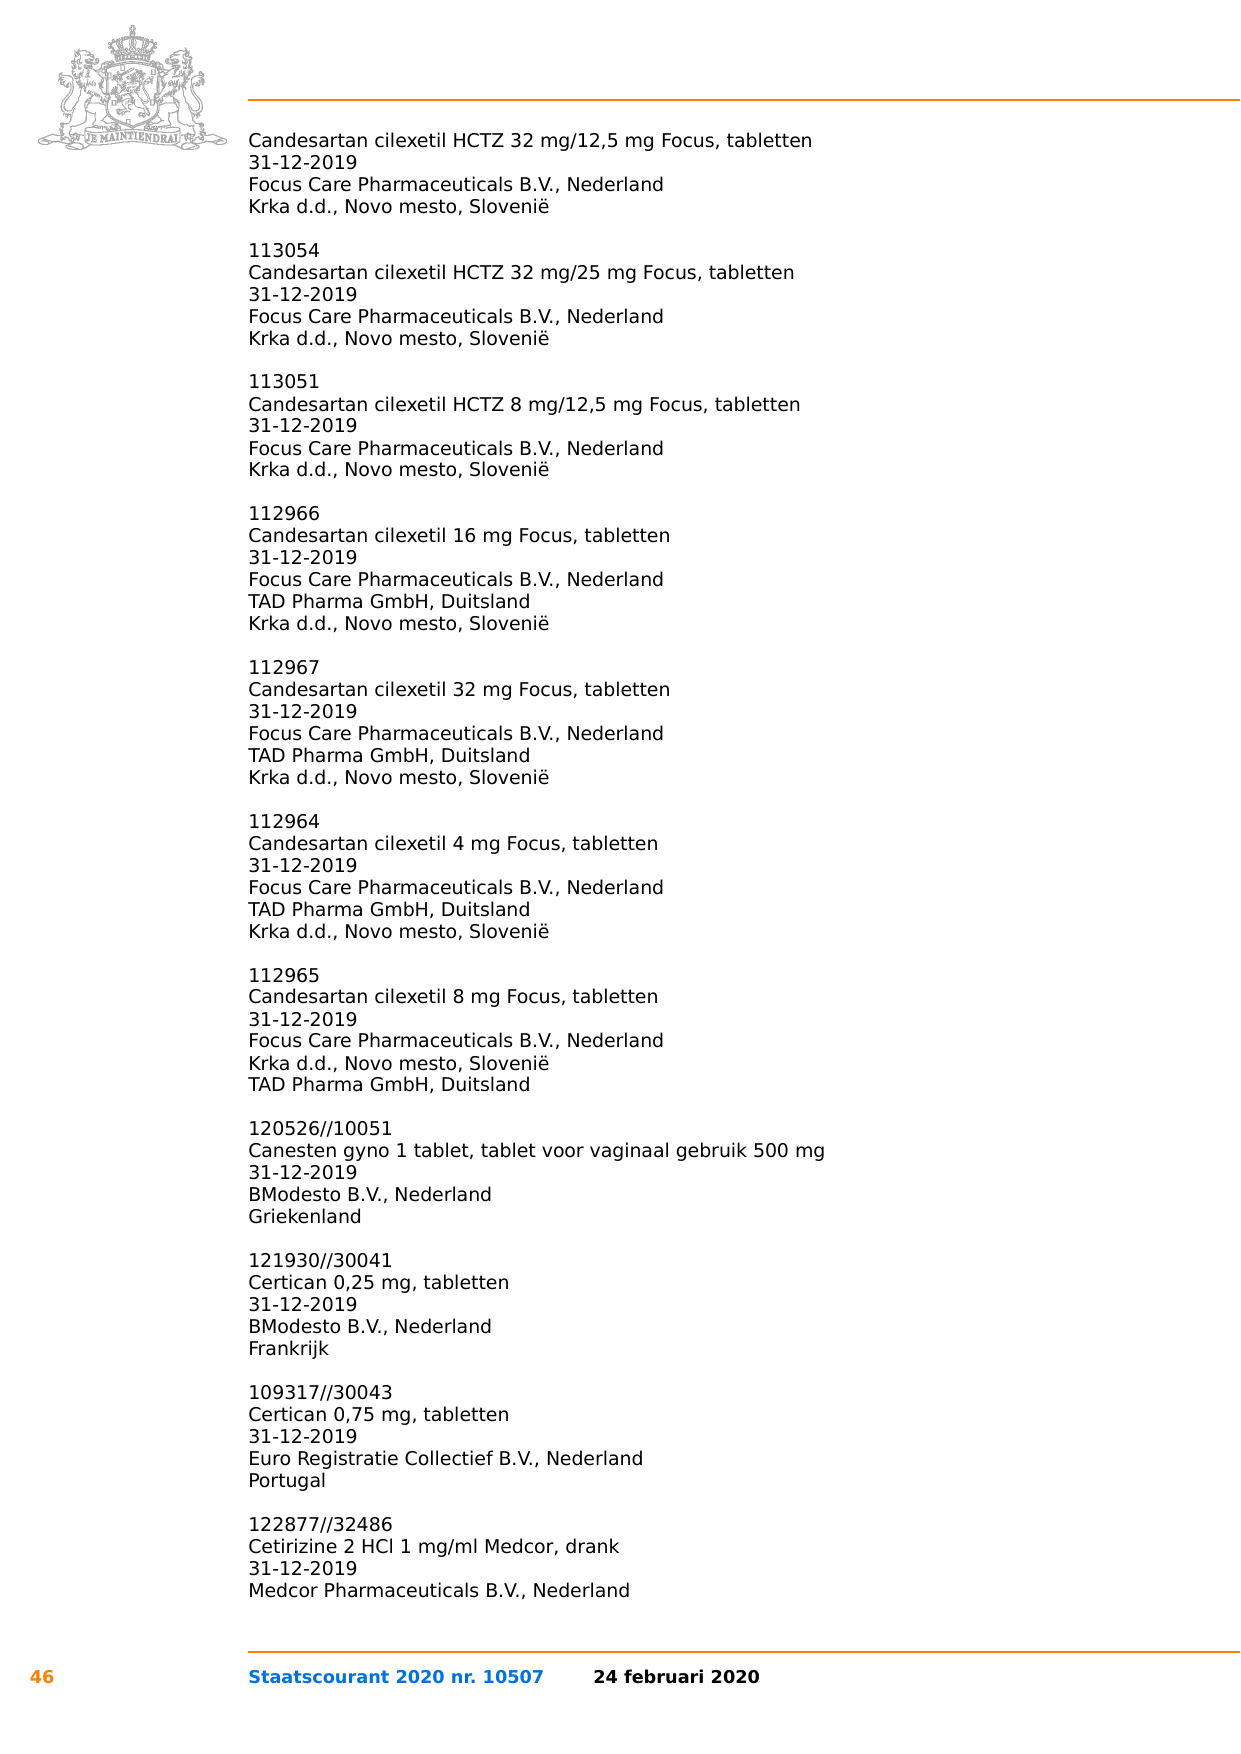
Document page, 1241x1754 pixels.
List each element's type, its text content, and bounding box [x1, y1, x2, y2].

text Krka d.d., Novo mesto, Slovenië [248, 328, 1163, 349]
text 31-12-2019 [248, 1162, 1163, 1184]
text 31-12-2019 [248, 1557, 1163, 1579]
text Focus Care Pharmaceuticals B.V., Nederland [248, 306, 1163, 328]
text Krka d.d., Novo mesto, Slovenië [248, 459, 1163, 481]
text Cetirizine 2 HCl 1 mg/ml Medcor, drank [248, 1536, 1163, 1557]
text Focus Care Pharmaceuticals B.V., Nederland [248, 877, 1163, 899]
text 31-12-2019 [248, 284, 1163, 306]
text 112967 [248, 657, 1163, 679]
text Candesartan cilexetil HCTZ 32 mg/12,5 mg Focus, tabletten [248, 130, 1163, 152]
text 31-12-2019 [248, 1008, 1163, 1030]
text 112965 [248, 964, 1163, 986]
text 112966 [248, 503, 1163, 525]
text Focus Care Pharmaceuticals B.V., Nederland [248, 437, 1163, 459]
text 120526//10051 [248, 1118, 1163, 1140]
text Medcor Pharmaceuticals B.V., Nederland [248, 1579, 1163, 1601]
text 121930//30041 [248, 1250, 1163, 1272]
text Focus Care Pharmaceuticals B.V., Nederland [248, 1030, 1163, 1052]
text Focus Care Pharmaceuticals B.V., Nederland [248, 723, 1163, 745]
text 113051 [248, 371, 1163, 393]
text Certican 0,75 mg, tabletten [248, 1404, 1163, 1426]
text Portugal [248, 1470, 1163, 1492]
text Candesartan cilexetil HCTZ 32 mg/25 mg Focus, tabletten [248, 262, 1163, 284]
text Focus Care Pharmaceuticals B.V., Nederland [248, 174, 1163, 196]
text Canesten gyno 1 tablet, tablet voor vaginaal gebruik 500 mg [248, 1140, 1163, 1162]
text 31-12-2019 [248, 855, 1163, 877]
text TAD Pharma GmbH, Duitsland [248, 591, 1163, 613]
picture [38, 25, 227, 150]
text Krka d.d., Novo mesto, Slovenië [248, 196, 1163, 218]
text Frankrijk [248, 1338, 1163, 1360]
text 31-12-2019 [248, 415, 1163, 437]
text Krka d.d., Novo mesto, Slovenië [248, 1052, 1163, 1074]
text Candesartan cilexetil 32 mg Focus, tabletten [248, 679, 1163, 701]
text Focus Care Pharmaceuticals B.V., Nederland [248, 569, 1163, 591]
text 31-12-2019 [248, 701, 1163, 723]
text BModesto B.V., Nederland [248, 1316, 1163, 1338]
text 31-12-2019 [248, 1426, 1163, 1448]
text Krka d.d., Novo mesto, Slovenië [248, 921, 1163, 943]
text 112964 [248, 811, 1163, 833]
text Candesartan cilexetil 16 mg Focus, tabletten [248, 525, 1163, 547]
text Krka d.d., Novo mesto, Slovenië [248, 613, 1163, 635]
text Krka d.d., Novo mesto, Slovenië [248, 767, 1163, 789]
text Candesartan cilexetil 4 mg Focus, tabletten [248, 833, 1163, 855]
text 109317//30043 [248, 1382, 1163, 1404]
text Candesartan cilexetil 8 mg Focus, tabletten [248, 986, 1163, 1008]
text TAD Pharma GmbH, Duitsland [248, 745, 1163, 767]
text Griekenland [248, 1206, 1163, 1228]
text 31-12-2019 [248, 1294, 1163, 1316]
text 31-12-2019 [248, 547, 1163, 569]
text Certican 0,25 mg, tabletten [248, 1272, 1163, 1294]
text 113054 [248, 240, 1163, 262]
text 31-12-2019 [248, 152, 1163, 174]
text 122877//32486 [248, 1513, 1163, 1536]
text Euro Registratie Collectief B.V., Nederland [248, 1448, 1163, 1470]
text TAD Pharma GmbH, Duitsland [248, 899, 1163, 921]
text BModesto B.V., Nederland [248, 1184, 1163, 1206]
text TAD Pharma GmbH, Duitsland [248, 1074, 1163, 1096]
text Candesartan cilexetil HCTZ 8 mg/12,5 mg Focus, tabletten [248, 393, 1163, 415]
